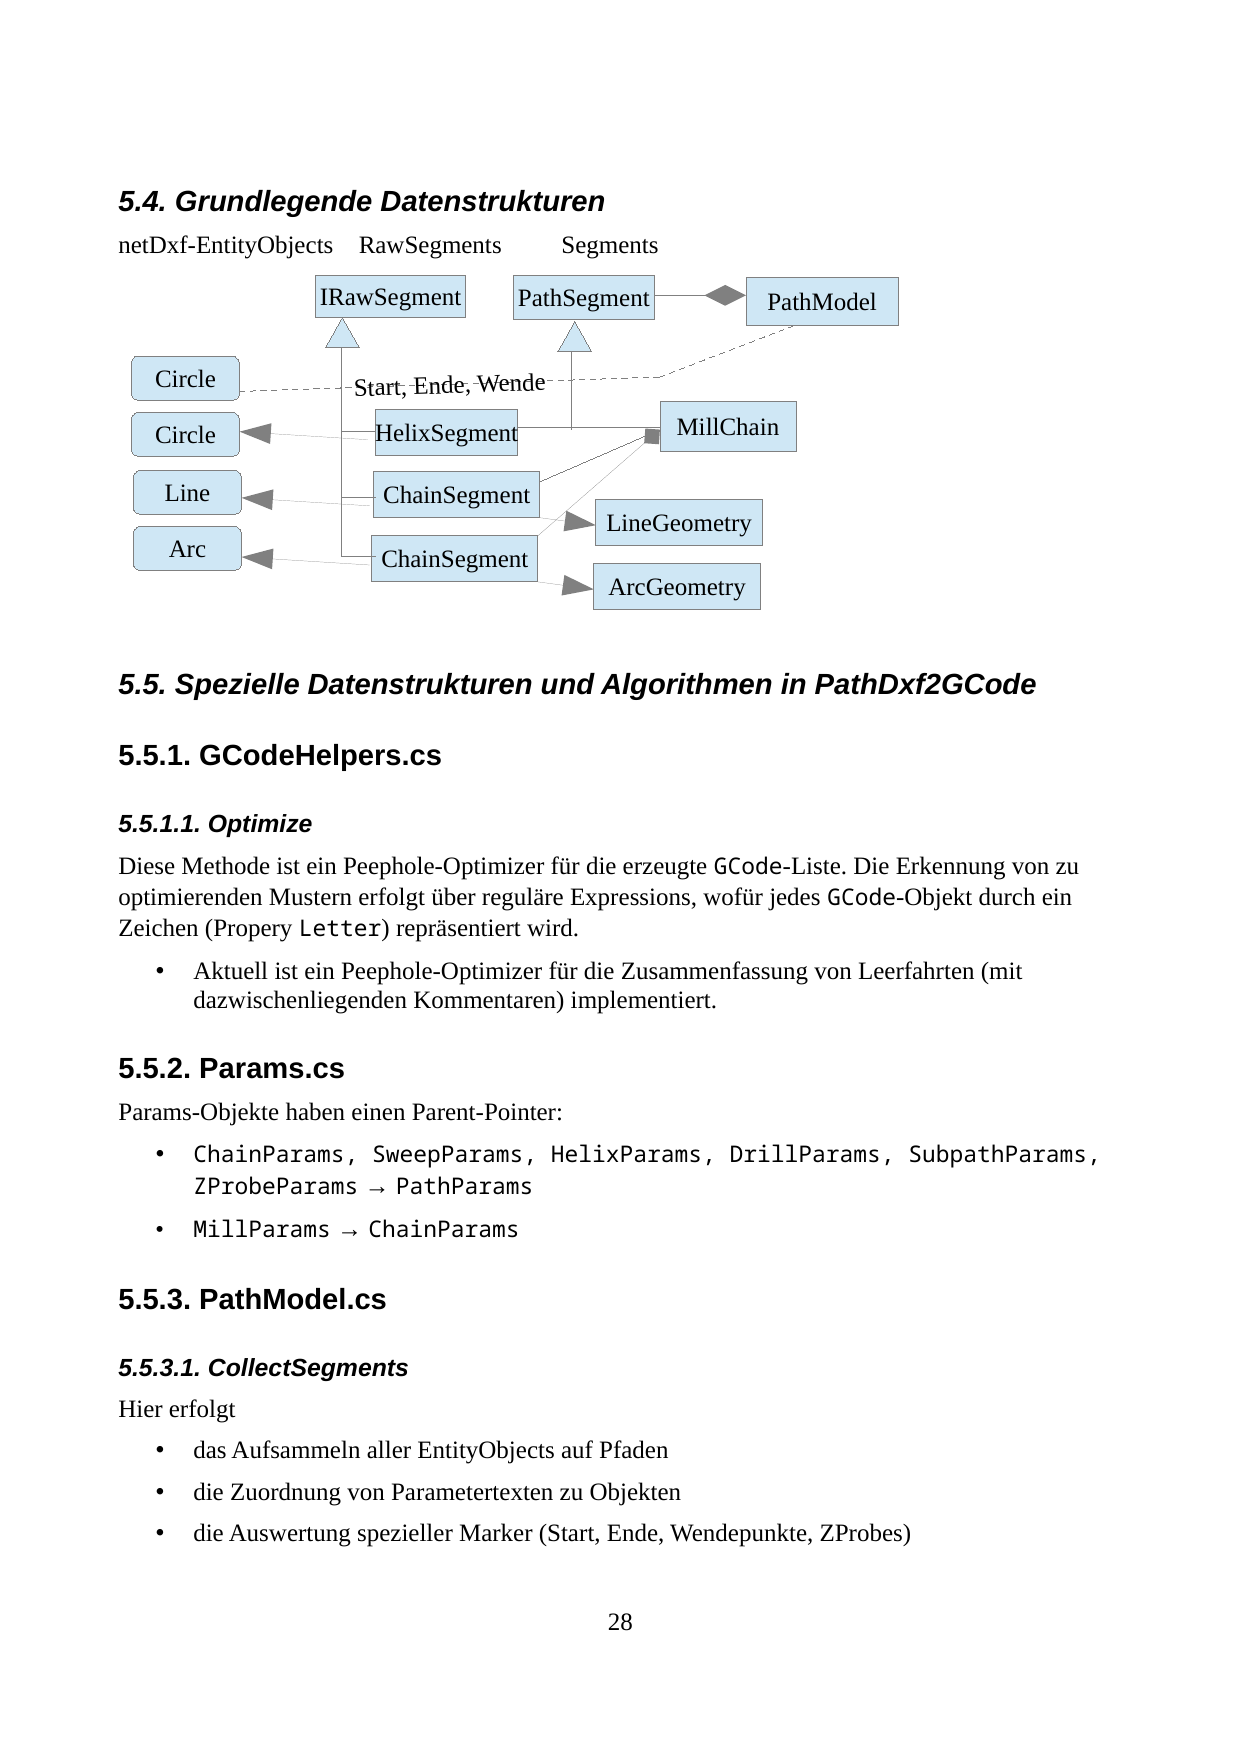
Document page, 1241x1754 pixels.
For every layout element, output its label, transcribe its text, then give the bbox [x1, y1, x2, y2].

subtitle 5.5.1. GCodeHelpers.cs [118, 738, 1122, 771]
subtitle 5.5. Spezielle Datenstrukturen und Algorithmen in PathDxf2GCode [118, 667, 1122, 700]
list die Auswertung spezieller Marker (Start, Ende, Wendepunkte, ZProbes) [156, 1518, 1122, 1547]
subtitle 5.5.3. PathModel.cs [118, 1282, 1122, 1316]
list das Aufsammeln aller EntityObjects auf Pfaden [156, 1435, 1122, 1464]
subtitle 5.5.2. Params.cs [118, 1051, 1122, 1084]
text Hier erfolgt [118, 1394, 1122, 1423]
list Aktuell ist ein Peephole-Optimizer für die Zusammenfassung von Leerfahrten (mit dazwischenliegenden Kommentaren) implementiert. [156, 956, 1122, 1013]
subtitle 5.5.1.1. Optimize [118, 809, 1122, 837]
list die Zuordnung von Parametertexten zu Objekten [156, 1477, 1122, 1505]
text Params-Objekte haben einen Parent-Pointer: [118, 1097, 1122, 1126]
subtitle 5.4. Grundlegende Datenstrukturen [118, 184, 1122, 218]
list MillParams → ChainParams [156, 1213, 1122, 1244]
list ChainParams, SweepParams, HelixParams, DrillParams, SubpathParams, ZProbeParams → PathParams [156, 1138, 1122, 1201]
text netDxf-EntityObjects RawSegments Segments [118, 230, 1122, 259]
subtitle 5.5.3.1. CollectSegments [118, 1353, 1122, 1382]
text Diese Methode ist ein Peephole-Optimizer für die erzeugte GCode-Liste. Die Erkennung von zu optimierenden Mustern erfolgt über reguläre Expressions, wofür jedes GCode-Objekt durch ein Zeichen (Propery Letter) repräsentiert wird. [118, 850, 1122, 943]
